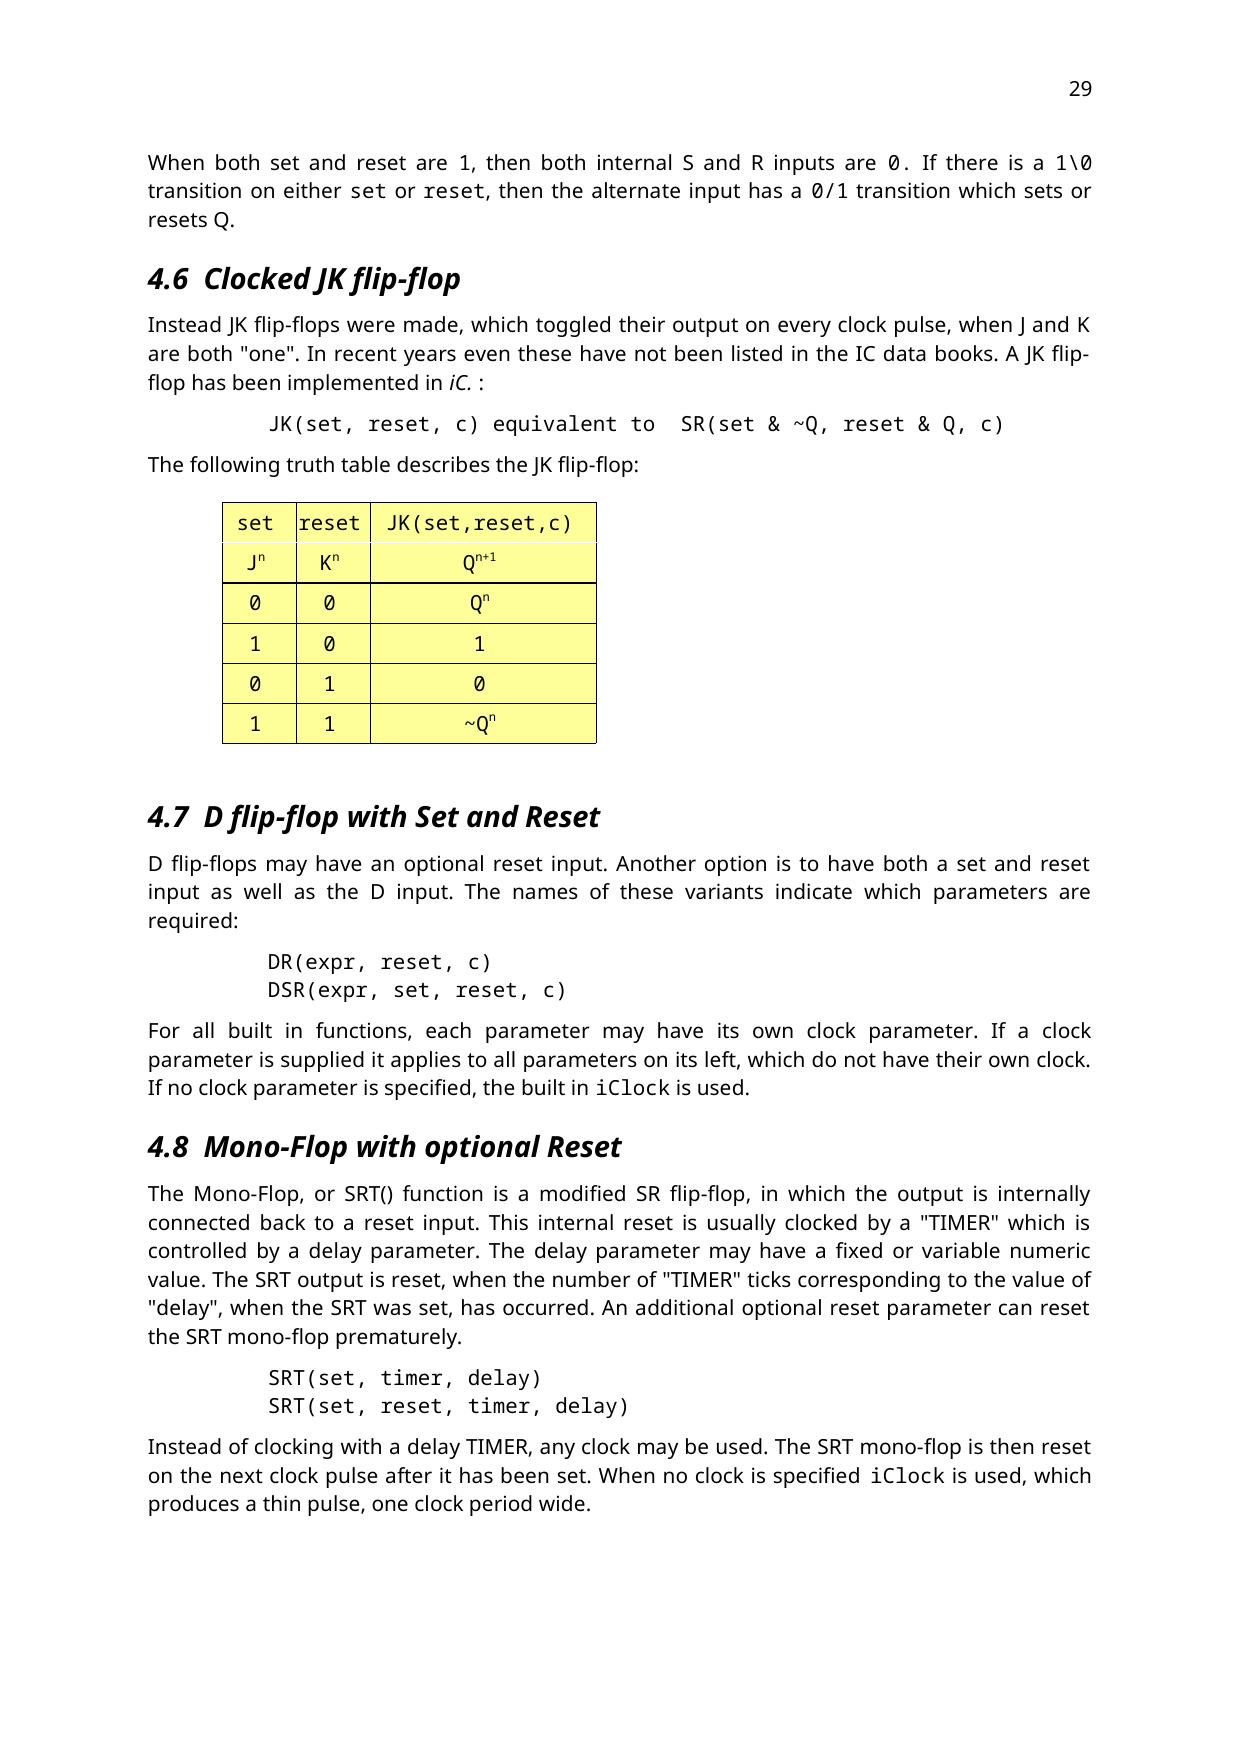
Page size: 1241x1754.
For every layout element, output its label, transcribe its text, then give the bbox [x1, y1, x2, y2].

table_cell 0 [371, 664, 596, 703]
table_cell 1 [223, 624, 296, 663]
table_cell 0 [223, 584, 296, 623]
subtitle Clocked JK flip-flop [148, 258, 1092, 298]
table_cell Jn [223, 543, 296, 582]
text Instead JK flip-flops were made, which toggled their output on every clock pulse, when J and K are both "one". In recent years even these have not been listed in the IC data books. A JK flip-flop has been implemented in iC. : [148, 310, 1092, 396]
text DR(expr, reset, c) DSR(expr, set, reset, c) [268, 947, 1092, 1004]
table_header reset [297, 503, 370, 542]
table_cell 1 [297, 664, 370, 703]
table_header set [223, 503, 296, 542]
text SRT(set, timer, delay) SRT(set, reset, timer, delay) [268, 1363, 1092, 1420]
text For all built in functions, each parameter may have its own clock parameter. If a clock parameter is supplied it applies to all parameters on its left, which do not have their own clock. If no clock parameter is specified, the built in iClock is used. [148, 1016, 1092, 1102]
table_cell Qn [371, 584, 596, 623]
table_cell 1 [223, 704, 296, 743]
table_cell 0 [297, 624, 370, 663]
text When both set and reset are 1, then both internal S and R inputs are 0. If there is a 1\0 transition on either set or reset, then the alternate input has a 0/1 transition which sets or resets Q. [148, 148, 1092, 233]
text D flip-flops may have an optional reset input. Another option is to have both a set and reset input as well as the D input. The names of these variants indicate which parameters are required: [148, 848, 1092, 934]
table_header JK(set,reset,c) [371, 503, 596, 542]
table_cell Kn [297, 543, 370, 582]
table_cell 1 [371, 624, 596, 663]
text JK(set, reset, c) equivalent to SR(set & ~Q, reset & Q, c) [268, 408, 1092, 437]
table_cell 1 [297, 704, 370, 743]
table_cell 0 [223, 664, 296, 703]
text Instead of clocking with a delay TIMER, any clock may be used. The SRT mono-flop is then reset on the next clock pulse after it has been set. When no clock is specified iClock is used, which produces a thin pulse, one clock period wide. [148, 1432, 1092, 1518]
table_cell Qn+1 [371, 543, 596, 582]
subtitle D flip-flop with Set and Reset [148, 797, 1092, 836]
text The Mono-Flop, or SRT() function is a modified SR flip-flop, in which the output is internally connected back to a reset input. This internal reset is usually clocked by a "TIMER" which is controlled by a delay parameter. The delay parameter may have a fixed or variable numeric value. The SRT output is reset, when the number of "TIMER" ticks corresponding to the value of "delay", when the SRT was set, has occurred. An additional optional reset parameter can reset the SRT mono-flop prematurely. [148, 1179, 1092, 1350]
text The following truth table describes the JK flip-flop: [148, 449, 1092, 478]
table_cell ~Qn [371, 704, 596, 743]
subtitle Mono-Flop with optional Reset [148, 1127, 1092, 1166]
table_cell 0 [297, 584, 370, 623]
